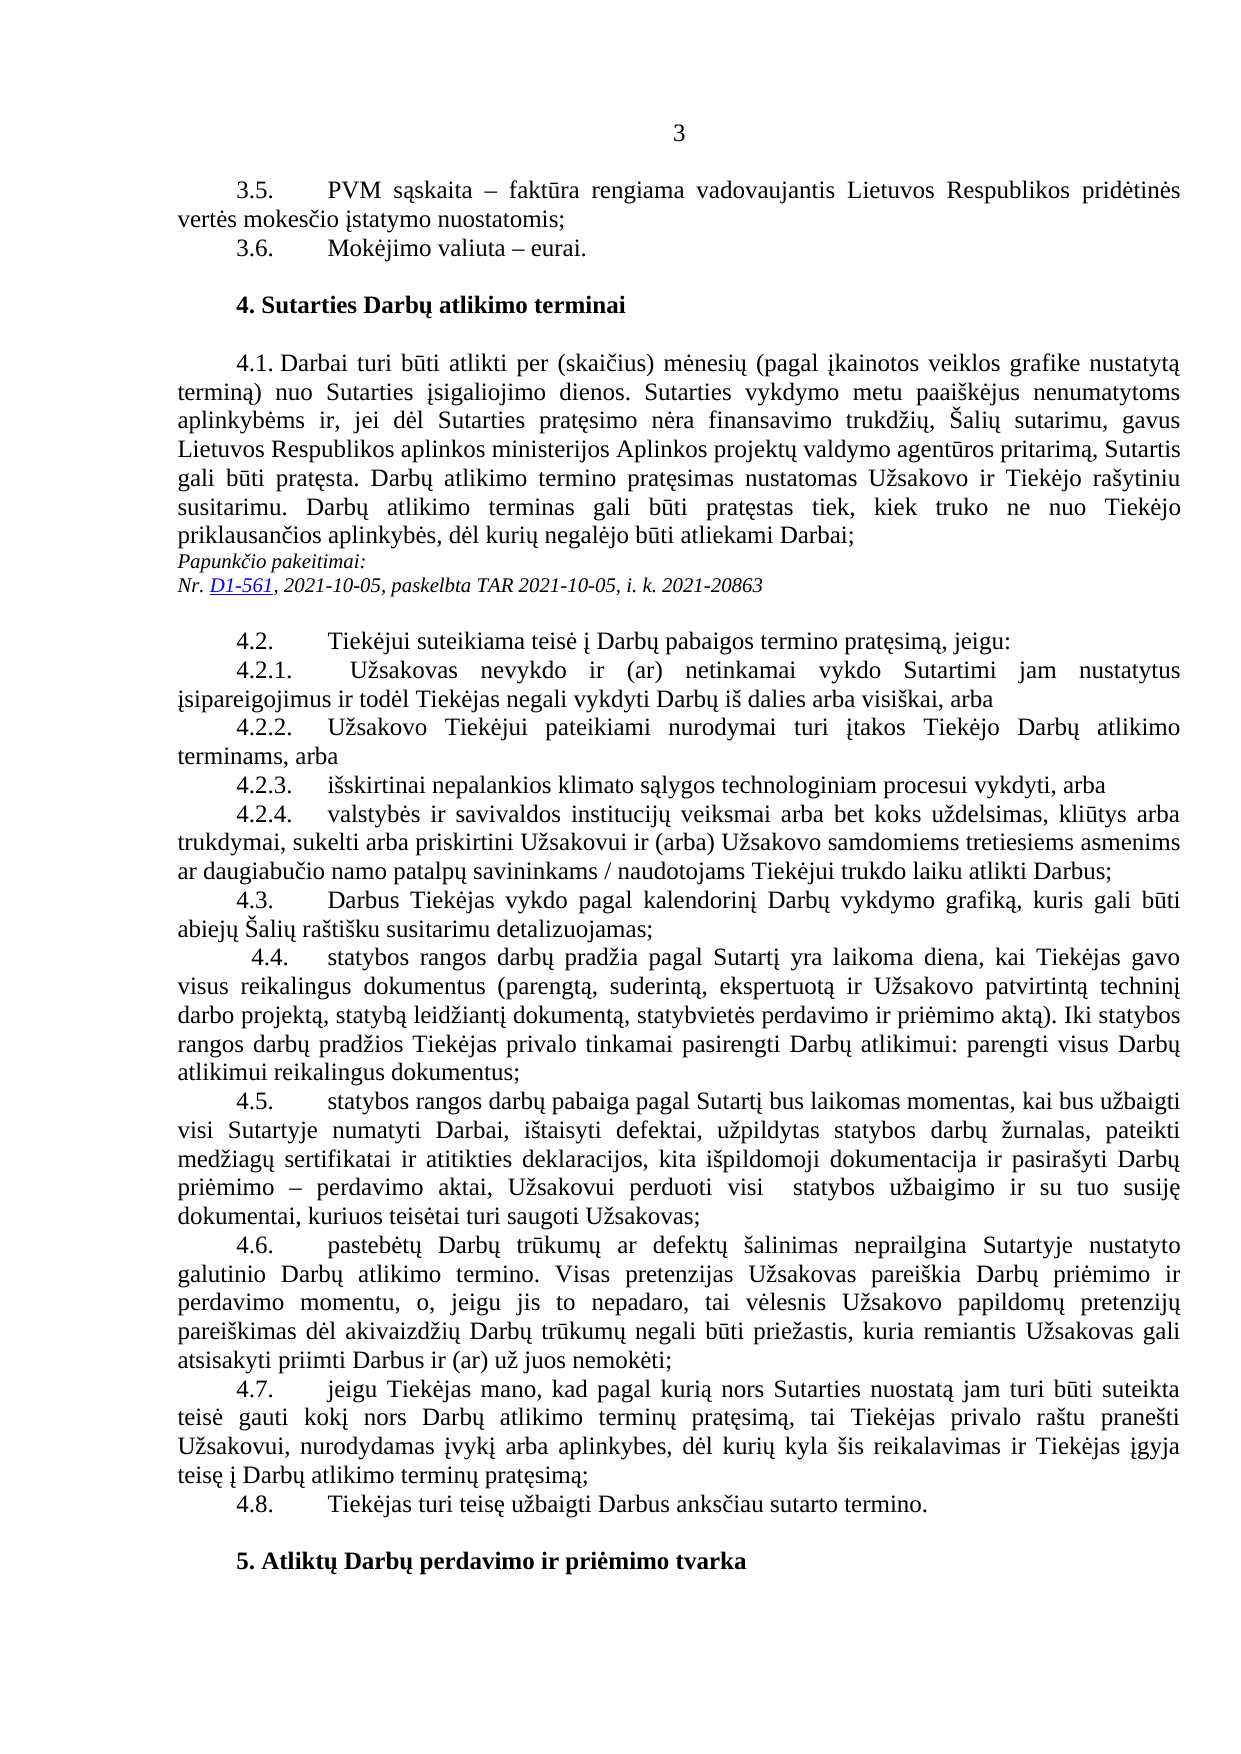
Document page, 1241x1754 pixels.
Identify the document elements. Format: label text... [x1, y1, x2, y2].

text 3.6. Mokėjimo valiuta – eurai. [177, 233, 1181, 262]
text 4.4. statybos rangos darbų pradžia pagal Sutartį yra laikoma diena, kai Tiekėjas gavo visus reikalingus dokumentus (parengtą, suderintą, ekspertuotą ir Užsakovo patvirtintą techninį darbo projektą, statybą leidžiantį dokumentą, statybvietės perdavimo ir priėmimo aktą). Iki statybos rangos darbų pradžios Tiekėjas privalo tinkamai pasirengti Darbų atlikimui: parengti visus Darbų atlikimui reikalingus dokumentus; [177, 942, 1181, 1086]
text 4.2.4. valstybės ir savivaldos institucijų veiksmai arba bet koks uždelsimas, kliūtys arba trukdymai, sukelti arba priskirtini Užsakovui ir (arba) Užsakovo samdomiems tretiesiems asmenims ar daugiabučio namo patalpų savininkams / naudotojams Tiekėjui trukdo laiku atlikti Darbus; [177, 799, 1181, 885]
text 4.8. Tiekėjas turi teisę užbaigti Darbus anksčiau sutarto termino. [177, 1489, 1181, 1517]
text 4.6. pastebėtų Darbų trūkumų ar defektų šalinimas neprailgina Sutartyje nustatyto galutinio Darbų atlikimo termino. Visas pretenzijas Užsakovas pareiškia Darbų priėmimo ir perdavimo momentu, o, jeigu jis to nepadaro, tai vėlesnis Užsakovo papildomų pretenzijų pareiškimas dėl akivaizdžių Darbų trūkumų negali būti priežastis, kuria remiantis Užsakovas gali atsisakyti priimti Darbus ir (ar) už juos nemokėti; [177, 1230, 1181, 1374]
text Papunkčio pakeitimai: [177, 549, 1181, 573]
text 4.2. Tiekėjui suteikiama teisė į Darbų pabaigos termino pratęsimą, jeigu: [177, 626, 1181, 655]
text 4.7. jeigu Tiekėjas mano, kad pagal kurią nors Sutarties nuostatą jam turi būti suteikta teisė gauti kokį nors Darbų atlikimo terminų pratęsimą, tai Tiekėjas privalo raštu pranešti Užsakovui, nurodydamas įvykį arba aplinkybes, dėl kurių kyla šis reikalavimas ir Tiekėjas įgyja teisę į Darbų atlikimo terminų pratęsimą; [177, 1374, 1181, 1489]
text 4.2.2. Užsakovo Tiekėjui pateikiami nurodymai turi įtakos Tiekėjo Darbų atlikimo terminams, arba [177, 712, 1181, 770]
text Nr. D1-561, 2021-10-05, paskelbta TAR 2021-10-05, i. k. 2021-20863 [177, 573, 1181, 597]
text 5. Atliktų Darbų perdavimo ir priėmimo tvarka [177, 1546, 1181, 1575]
text 4.3. Darbus Tiekėjas vykdo pagal kalendorinį Darbų vykdymo grafiką, kuris gali būti abiejų Šalių raštišku susitarimu detalizuojamas; [177, 885, 1181, 942]
text 4. Sutarties Darbų atlikimo terminai [177, 291, 1181, 319]
text 3.5. PVM sąskaita – faktūra rengiama vadovaujantis Lietuvos Respublikos pridėtinės vertės mokesčio įstatymo nuostatomis; [177, 176, 1181, 233]
text 4.2.3. išskirtinai nepalankios klimato sąlygos technologiniam procesui vykdyti, arba [177, 770, 1181, 799]
text 4.5. statybos rangos darbų pabaiga pagal Sutartį bus laikomas momentas, kai bus užbaigti visi Sutartyje numatyti Darbai, ištaisyti defektai, užpildytas statybos darbų žurnalas, pateikti medžiagų sertifikatai ir atitikties deklaracijos, kita išpildomoji dokumentacija ir pasirašyti Darbų priėmimo – perdavimo aktai, Užsakovui perduoti visi statybos užbaigimo ir su tuo susiję dokumentai, kuriuos teisėtai turi saugoti Užsakovas; [177, 1086, 1181, 1230]
text 4.1. Darbai turi būti atlikti per (skaičius) mėnesių (pagal įkainotos veiklos grafike nustatytą terminą) nuo Sutarties įsigaliojimo dienos. Sutarties vykdymo metu paaiškėjus nenumatytoms aplinkybėms ir, jei dėl Sutarties pratęsimo nėra finansavimo trukdžių, Šalių sutarimu, gavus Lietuvos Respublikos aplinkos ministerijos Aplinkos projektų valdymo agentūros pritarimą, Sutartis gali būti pratęsta. Darbų atlikimo termino pratęsimas nustatomas Užsakovo ir Tiekėjo rašytiniu susitarimu. Darbų atlikimo terminas gali būti pratęstas tiek, kiek truko ne nuo Tiekėjo priklausančios aplinkybės, dėl kurių negalėjo būti atliekami Darbai; [177, 348, 1181, 549]
text 4.2.1. Užsakovas nevykdo ir (ar) netinkamai vykdo Sutartimi jam nustatytus įsipareigojimus ir todėl Tiekėjas negali vykdyti Darbų iš dalies arba visiškai, arba [177, 655, 1181, 712]
